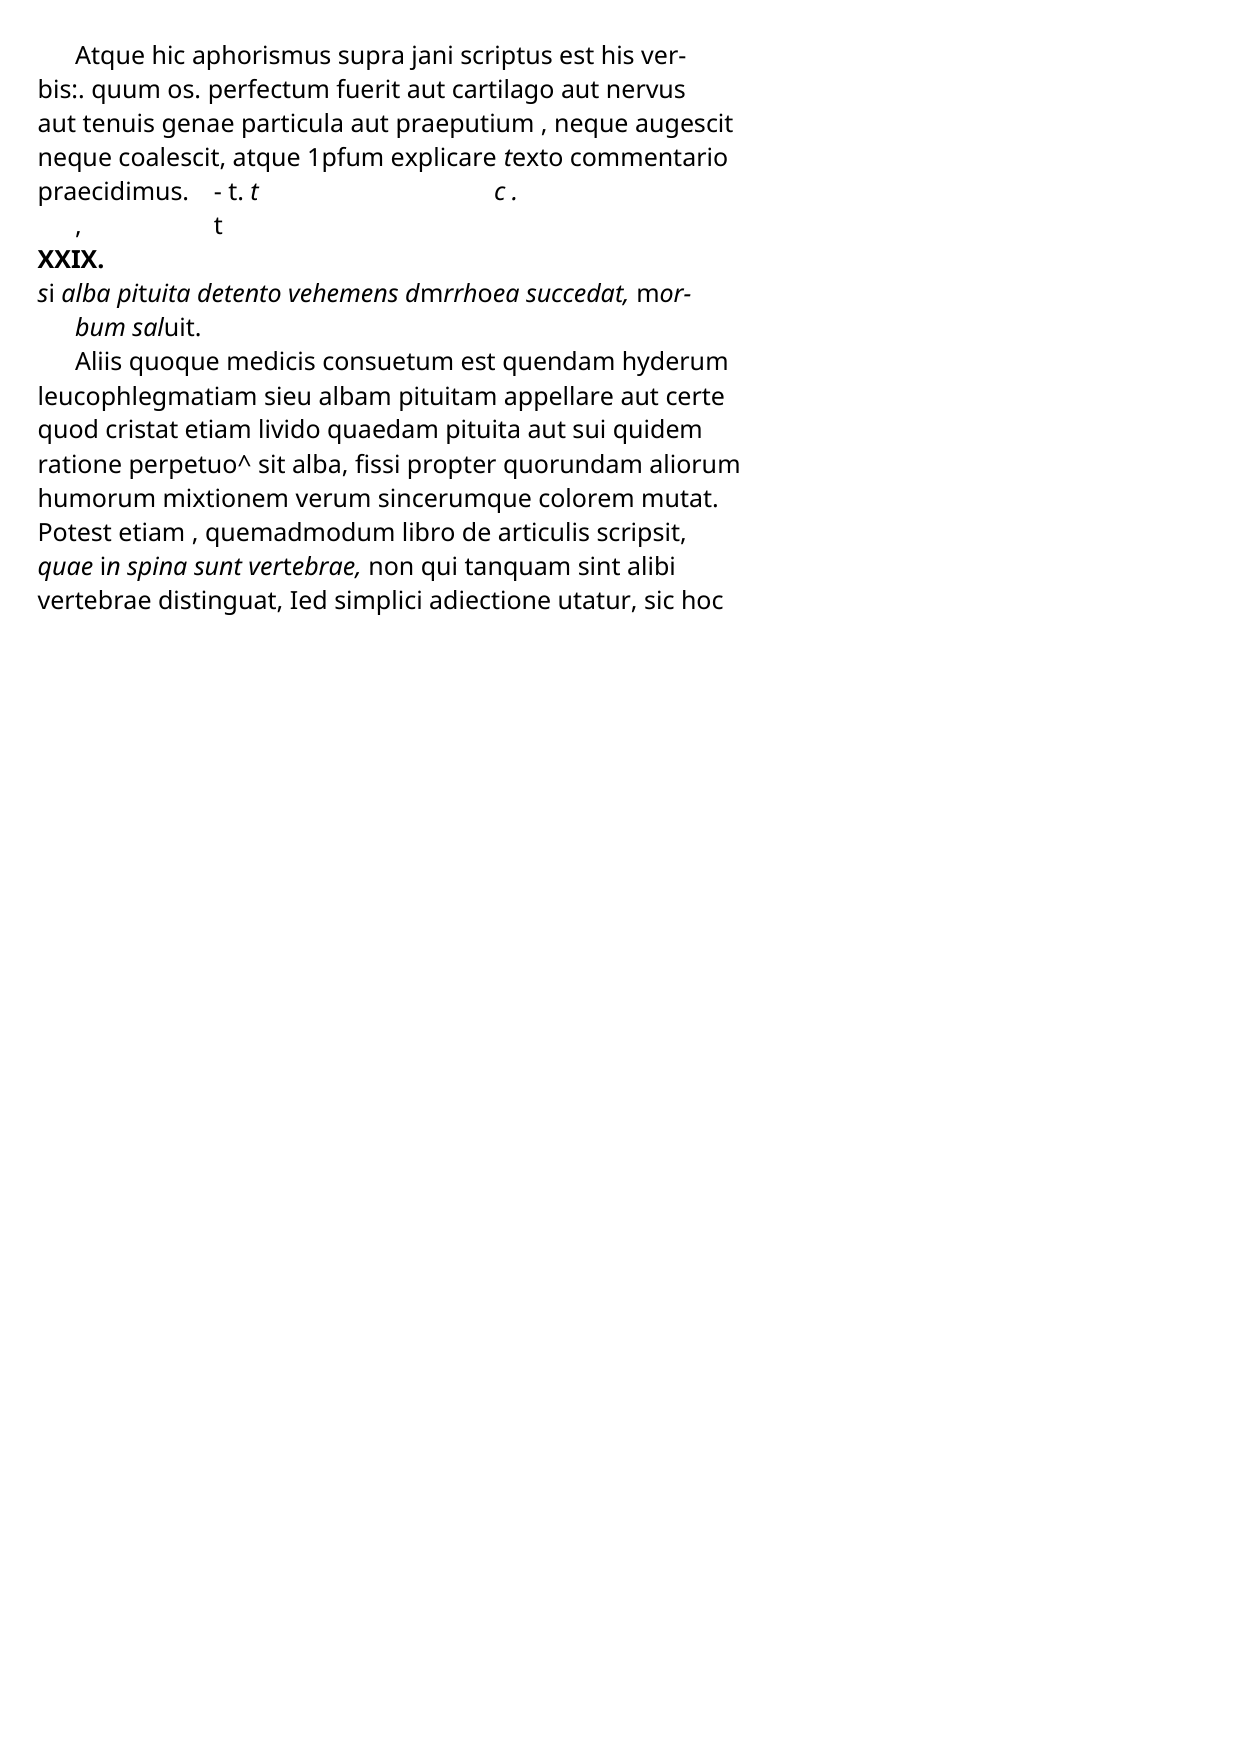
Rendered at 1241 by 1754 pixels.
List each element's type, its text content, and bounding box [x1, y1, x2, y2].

text si alba pituita detento vehemens dmrrhoea succedat, mor- bum saluit. [37, 276, 1203, 344]
text , t [37, 208, 1203, 242]
text Atque hic aphorismus supra jani scriptus est his ver- bis:. quum os. perfectum fuerit aut cartilago aut nervus aut tenuis genae particula aut praeputium , neque augescit neque coalescit, atque 1pfum explicare texto commentario praecidimus. - t. t c . [37, 37, 1203, 208]
subtitle XXIX. [37, 242, 1203, 276]
text Aliis quoque medicis consuetum est quendam hyderum leucophlegmatiam sieu albam pituitam appellare aut certe quod cristat etiam livido quaedam pituita aut sui quidem ratione perpetuo^ sit alba, fissi propter quorundam aliorum humorum mixtionem verum sincerumque colorem mutat. Potest etiam , quemadmodum libro de articulis scripsit, quae in spina sunt vertebrae, non qui tanquam sint alibi vertebrae distinguat, Ied simplici adiectione utatur, sic hoc [37, 344, 1203, 617]
